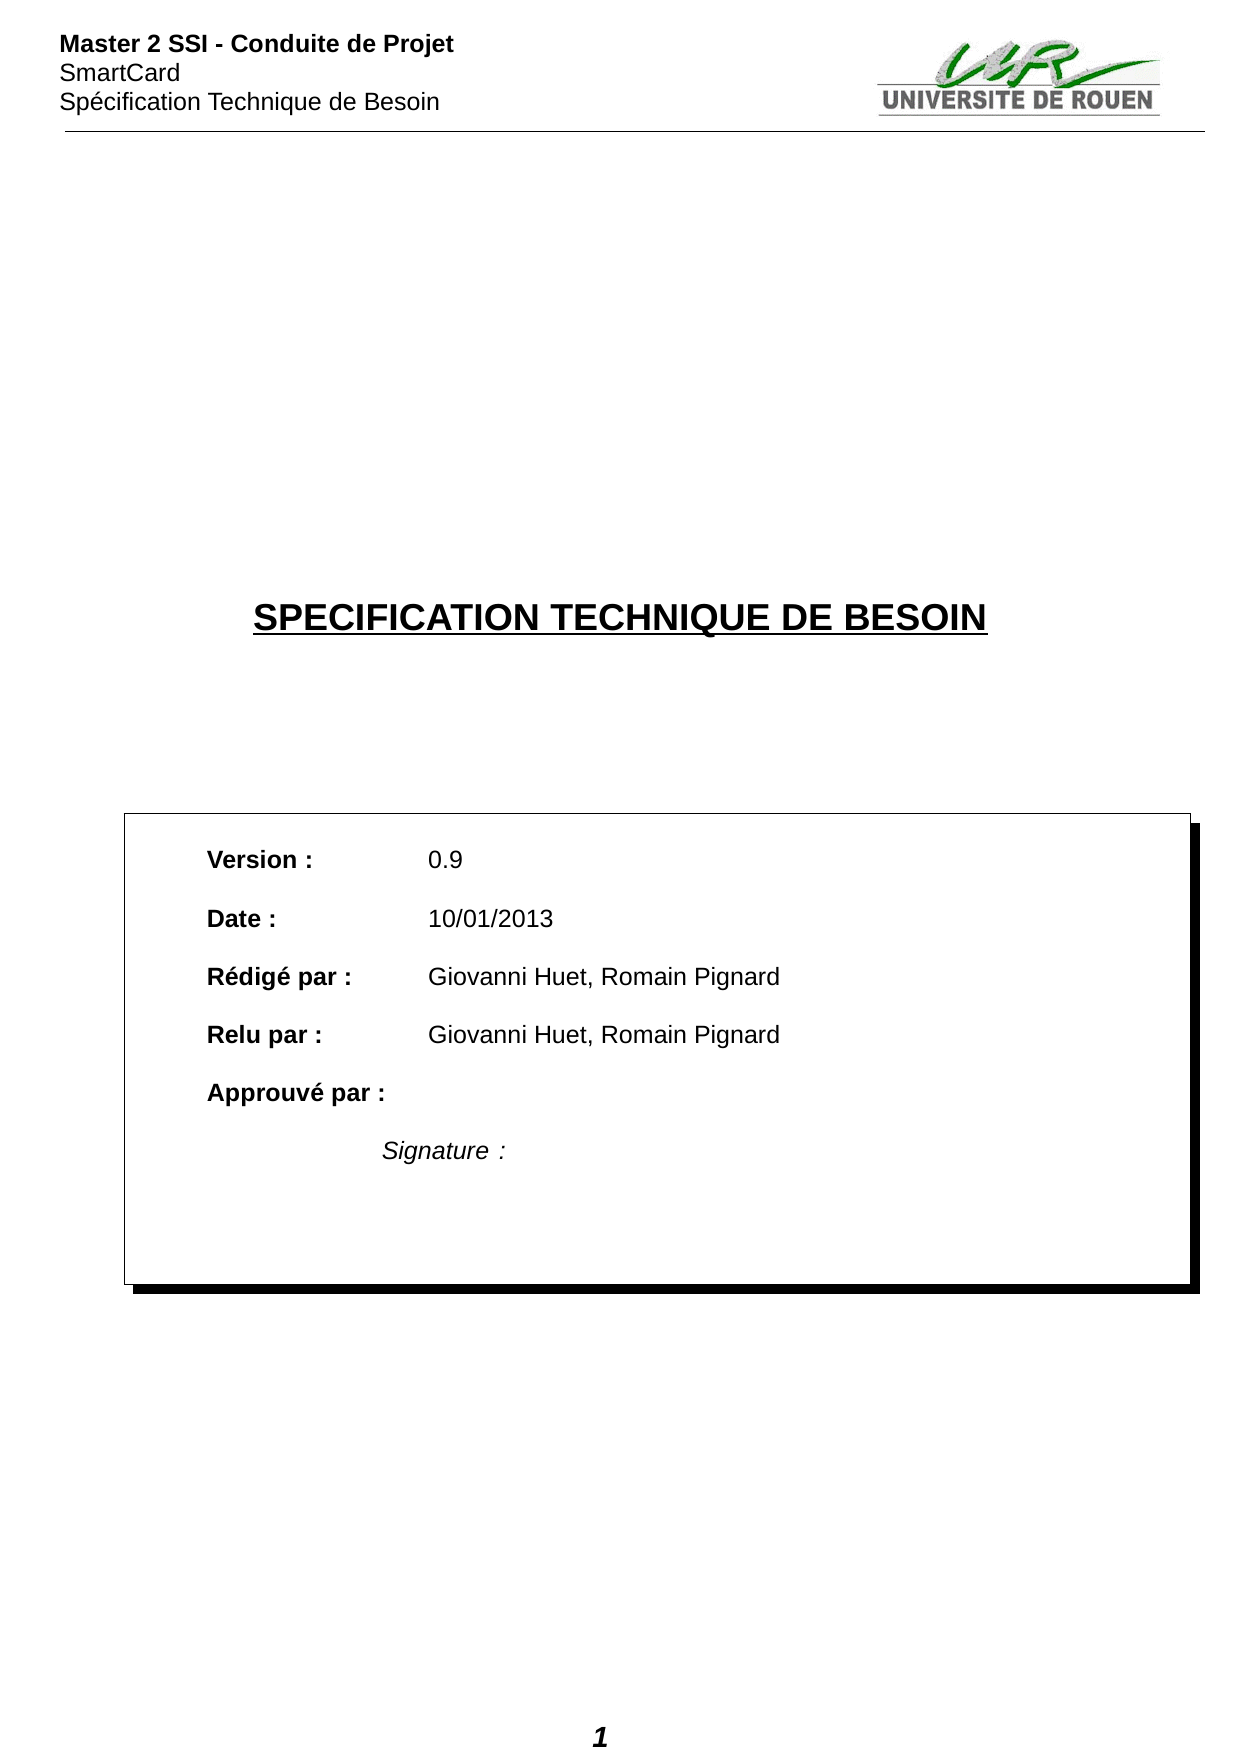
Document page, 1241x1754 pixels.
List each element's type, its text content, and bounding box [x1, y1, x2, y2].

text Date : 10/01/2013 [125, 900, 1190, 933]
text Rédigé par : Giovanni Huet, Romain Pignard [125, 958, 1190, 991]
text Relu par : Giovanni Huet, Romain Pignard [125, 1017, 1190, 1049]
text Version : 0.9 [125, 842, 1190, 874]
text Signature : [125, 1133, 1190, 1165]
picture [872, 32, 1170, 118]
subtitle SPECIFICATION TECHNIQUE DE BESOIN [59, 596, 1181, 639]
text Approuvé par : [125, 1075, 1190, 1107]
